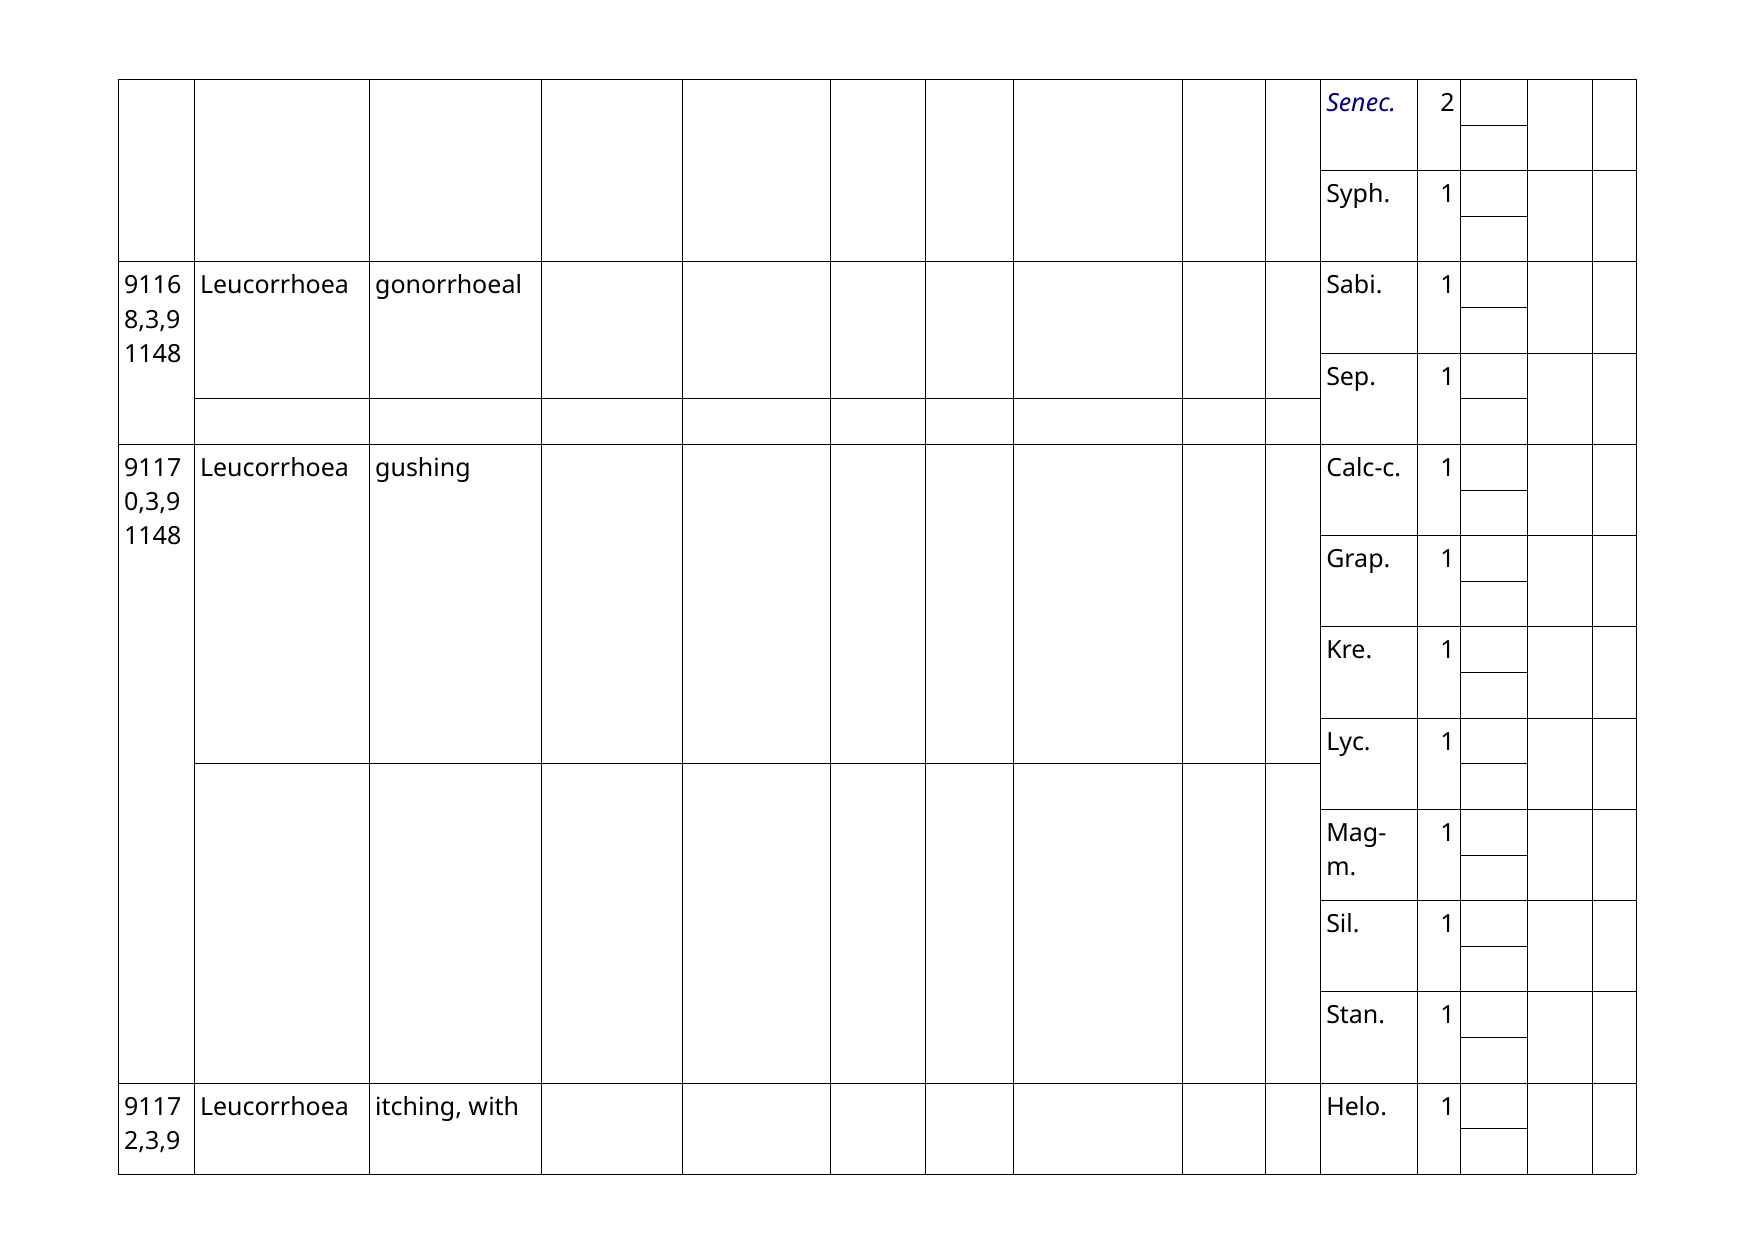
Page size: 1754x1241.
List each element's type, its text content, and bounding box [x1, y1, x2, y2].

table_cell [1461, 901, 1527, 946]
table_cell [1461, 80, 1527, 124]
table_cell [1593, 810, 1636, 900]
table_cell [1461, 947, 1527, 991]
table_cell [1593, 992, 1636, 1083]
table_cell [1014, 399, 1182, 444]
table_cell [1461, 308, 1527, 353]
table_cell [1461, 491, 1527, 535]
table_cell 91172,3,9 [119, 1084, 194, 1174]
table_cell [1593, 354, 1636, 444]
table_cell [1528, 719, 1592, 809]
table_cell Kre. [1321, 627, 1417, 718]
table_cell [926, 1084, 1013, 1174]
table_cell [1461, 856, 1527, 900]
table_cell [831, 1084, 925, 1174]
table_cell Leucorrhoea [195, 262, 369, 398]
table_cell [1461, 1129, 1527, 1174]
table_cell [683, 764, 830, 1083]
table_cell [831, 445, 925, 763]
table_cell [1183, 445, 1265, 763]
table_cell [1528, 445, 1592, 535]
table_cell Syph. [1321, 171, 1417, 261]
table_cell [1266, 80, 1320, 261]
table_cell [683, 445, 830, 763]
table_cell [1461, 673, 1527, 718]
table_cell [1528, 536, 1592, 626]
table_cell Leucorrhoea [195, 1084, 369, 1174]
table_cell [926, 764, 1013, 1083]
table_cell [1266, 764, 1320, 1083]
table_cell [542, 445, 682, 763]
table_cell 1 [1418, 627, 1460, 718]
table_cell [1461, 582, 1527, 626]
table_cell [1461, 262, 1527, 307]
table_cell [1461, 399, 1527, 444]
table_cell [1461, 627, 1527, 672]
table_cell [1593, 1084, 1636, 1174]
table_cell [1014, 1084, 1182, 1174]
table_cell [683, 1084, 830, 1174]
table_cell [542, 80, 682, 261]
table_cell [1183, 1084, 1265, 1174]
table_cell [119, 80, 194, 261]
table_cell [831, 262, 925, 398]
table_cell [1528, 354, 1592, 444]
table_cell [542, 262, 682, 398]
table_cell [1461, 810, 1527, 854]
table_cell [1014, 764, 1182, 1083]
table_cell 1 [1418, 262, 1460, 353]
table_cell Leucorrhoea [195, 445, 369, 763]
table_cell [542, 764, 682, 1083]
table_cell [831, 399, 925, 444]
table_cell [195, 399, 369, 444]
table_cell 91170,3,91148 [119, 445, 194, 1083]
table_cell [831, 80, 925, 261]
table_cell [1014, 445, 1182, 763]
table_cell [1528, 80, 1592, 170]
table_cell 1 [1418, 992, 1460, 1083]
table_cell [1266, 1084, 1320, 1174]
table_cell 1 [1418, 354, 1460, 444]
table_cell Lyc. [1321, 719, 1417, 809]
table_cell Stan. [1321, 992, 1417, 1083]
table_cell [370, 399, 541, 444]
table_cell 1 [1418, 445, 1460, 535]
table_cell [1528, 627, 1592, 718]
table_cell [1461, 354, 1527, 398]
table_cell [1593, 536, 1636, 626]
table_cell [1528, 1084, 1592, 1174]
table_cell [1593, 171, 1636, 261]
table_cell gonorrhoeal [370, 262, 541, 398]
table_cell [1461, 445, 1527, 489]
table_cell [1528, 810, 1592, 900]
table_cell [542, 399, 682, 444]
table_cell 1 [1418, 901, 1460, 991]
table_cell [1014, 262, 1182, 398]
table_cell [1014, 80, 1182, 261]
table_cell Sil. [1321, 901, 1417, 991]
table_cell [1528, 171, 1592, 261]
table_cell [1528, 901, 1592, 991]
table_cell [1266, 445, 1320, 763]
table_cell [1593, 80, 1636, 170]
table_cell [1528, 992, 1592, 1083]
table_cell [1593, 627, 1636, 718]
table_cell [1183, 399, 1265, 444]
table_cell Sep. [1321, 354, 1417, 444]
table_cell 1 [1418, 1084, 1460, 1174]
table_cell [1461, 217, 1527, 261]
table_cell [542, 1084, 682, 1174]
table_cell [1593, 445, 1636, 535]
table_cell [683, 262, 830, 398]
table_cell [1183, 262, 1265, 398]
table_cell [1183, 764, 1265, 1083]
table_cell Sabi. [1321, 262, 1417, 353]
table_cell 1 [1418, 810, 1460, 900]
table_cell 2 [1418, 80, 1460, 170]
table_cell [926, 445, 1013, 763]
table_cell [1461, 171, 1527, 216]
table_cell [1183, 80, 1265, 261]
table_cell [1266, 262, 1320, 398]
table_cell Calc-c. [1321, 445, 1417, 535]
table_cell [1593, 901, 1636, 991]
table_cell Senec. [1321, 80, 1417, 170]
table_cell 1 [1418, 719, 1460, 809]
table_cell [926, 262, 1013, 398]
table_cell Grap. [1321, 536, 1417, 626]
table_cell 91168,3,91148 [119, 262, 194, 444]
table_cell [683, 399, 830, 444]
table_cell [1528, 262, 1592, 353]
table_cell [926, 80, 1013, 261]
table_cell Helo. [1321, 1084, 1417, 1174]
table_cell [926, 399, 1013, 444]
table_cell [195, 80, 369, 261]
table_cell [1593, 262, 1636, 353]
table_cell Mag-m. [1321, 810, 1417, 900]
table_cell [831, 764, 925, 1083]
table_cell [683, 80, 830, 261]
table_cell 1 [1418, 536, 1460, 626]
table_cell [1593, 719, 1636, 809]
table_cell [1461, 719, 1527, 763]
table_cell [1266, 399, 1320, 444]
table_cell [1461, 992, 1527, 1037]
table_cell [1461, 1084, 1527, 1128]
table_cell [1461, 536, 1527, 581]
table_cell [370, 80, 541, 261]
table_cell [370, 764, 541, 1083]
table_cell [195, 764, 369, 1083]
table_cell [1461, 764, 1527, 809]
table_cell 1 [1418, 171, 1460, 261]
table_cell [1461, 126, 1527, 170]
table_cell itching, with [370, 1084, 541, 1174]
table_cell gushing [370, 445, 541, 763]
table_cell [1461, 1038, 1527, 1083]
